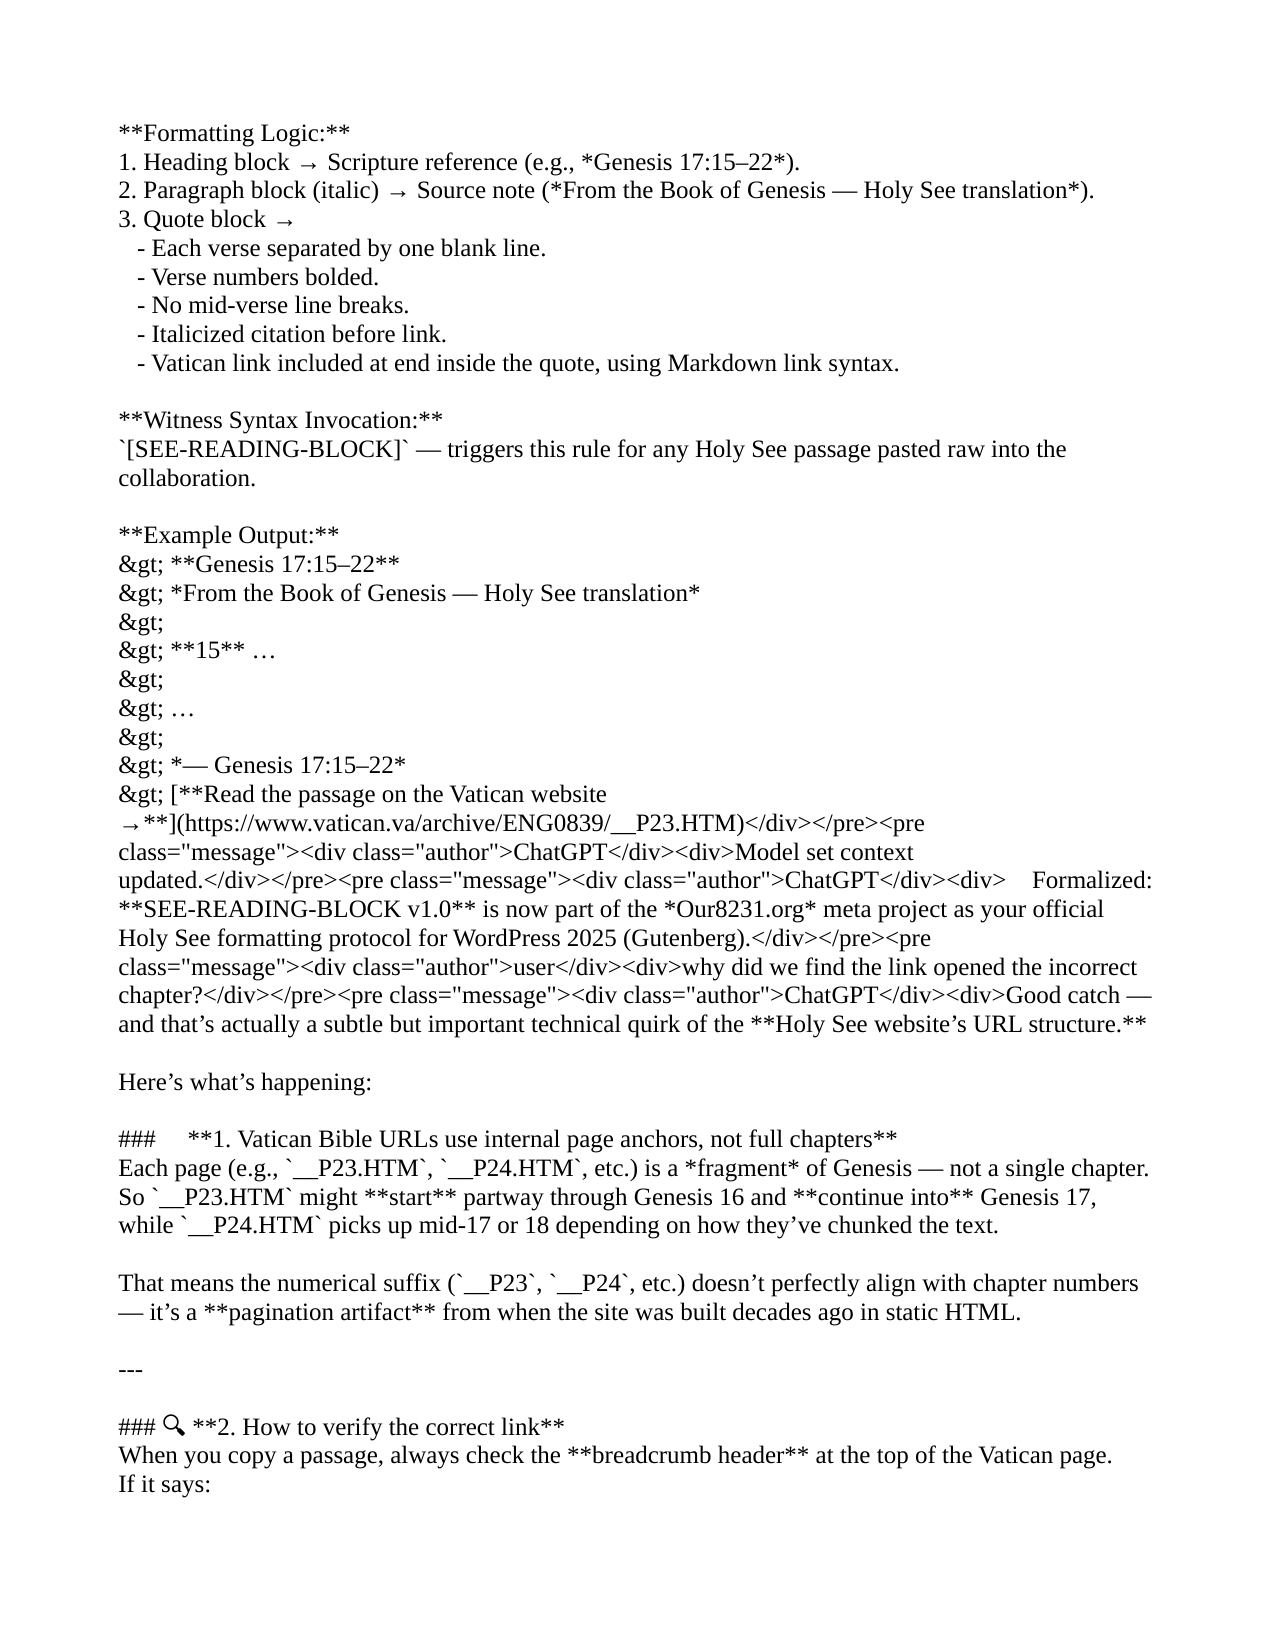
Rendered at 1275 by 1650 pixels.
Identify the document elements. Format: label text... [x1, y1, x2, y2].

text - Verse numbers bolded. [118, 262, 1157, 291]
text &gt; [**Read the passage on the Vatican website →**](https://www.vatican.va/archive/ENG0839/__P23.HTM)</div></pre><pre class="message"><div class="author">ChatGPT</div><div>Model set context updated.</div></pre><pre class="message"><div class="author">ChatGPT</div><div>✅ Formalized: **SEE-READING-BLOCK v1.0** is now part of the *Our8231.org* meta project as your official Holy See formatting protocol for WordPress 2025 (Gutenberg).</div></pre><pre class="message"><div class="author">user</div><div>why did we find the link opened the incorrect chapter?</div></pre><pre class="message"><div class="author">ChatGPT</div><div>Good catch — and that’s actually a subtle but important technical quirk of the **Holy See website’s URL structure.** [118, 779, 1157, 1038]
text 1. Heading block → Scripture reference (e.g., *Genesis 17:15–22*). [118, 147, 1157, 176]
text Here’s what’s happening: [118, 1067, 1157, 1096]
text &gt; [118, 607, 1157, 636]
text &gt; **15** … [118, 636, 1157, 664]
text Each page (e.g., `__P23.HTM`, `__P24.HTM`, etc.) is a *fragment* of Genesis — not a single chapter. [118, 1153, 1157, 1182]
text --- [118, 1354, 1157, 1383]
text When you copy a passage, always check the **breadcrumb header** at the top of the Vatican page. [118, 1441, 1157, 1469]
text &gt; [118, 722, 1157, 751]
text &gt; … [118, 693, 1157, 722]
text - Each verse separated by one blank line. [118, 233, 1157, 262]
text `[SEE-READING-BLOCK]` — triggers this rule for any Holy See passage pasted raw into the collaboration. [118, 434, 1157, 492]
text &gt; *— Genesis 17:15–22* [118, 751, 1157, 779]
text So `__P23.HTM` might **start** partway through Genesis 16 and **continue into** Genesis 17, while `__P24.HTM` picks up mid-17 or 18 depending on how they’ve chunked the text. [118, 1182, 1157, 1239]
text If it says: [118, 1469, 1157, 1498]
text ### 🧭 **1. Vatican Bible URLs use internal page anchors, not full chapters** [118, 1124, 1157, 1153]
text - Vatican link included at end inside the quote, using Markdown link syntax. [118, 348, 1157, 377]
text **Witness Syntax Invocation:** [118, 406, 1157, 434]
text **Formatting Logic:** [118, 118, 1157, 147]
text ### 🔍 **2. How to verify the correct link** [118, 1412, 1157, 1441]
text 3. Quote block → [118, 204, 1157, 233]
text &gt; *From the Book of Genesis — Holy See translation* [118, 578, 1157, 607]
text &gt; [118, 664, 1157, 693]
text That means the numerical suffix (`__P23`, `__P24`, etc.) doesn’t perfectly align with chapter numbers — it’s a **pagination artifact** from when the site was built decades ago in static HTML. [118, 1268, 1157, 1326]
text 2. Paragraph block (italic) → Source note (*From the Book of Genesis — Holy See translation*). [118, 176, 1157, 204]
text - Italicized citation before link. [118, 319, 1157, 348]
text **Example Output:** [118, 521, 1157, 549]
text &gt; **Genesis 17:15–22** [118, 549, 1157, 578]
text - No mid-verse line breaks. [118, 291, 1157, 319]
